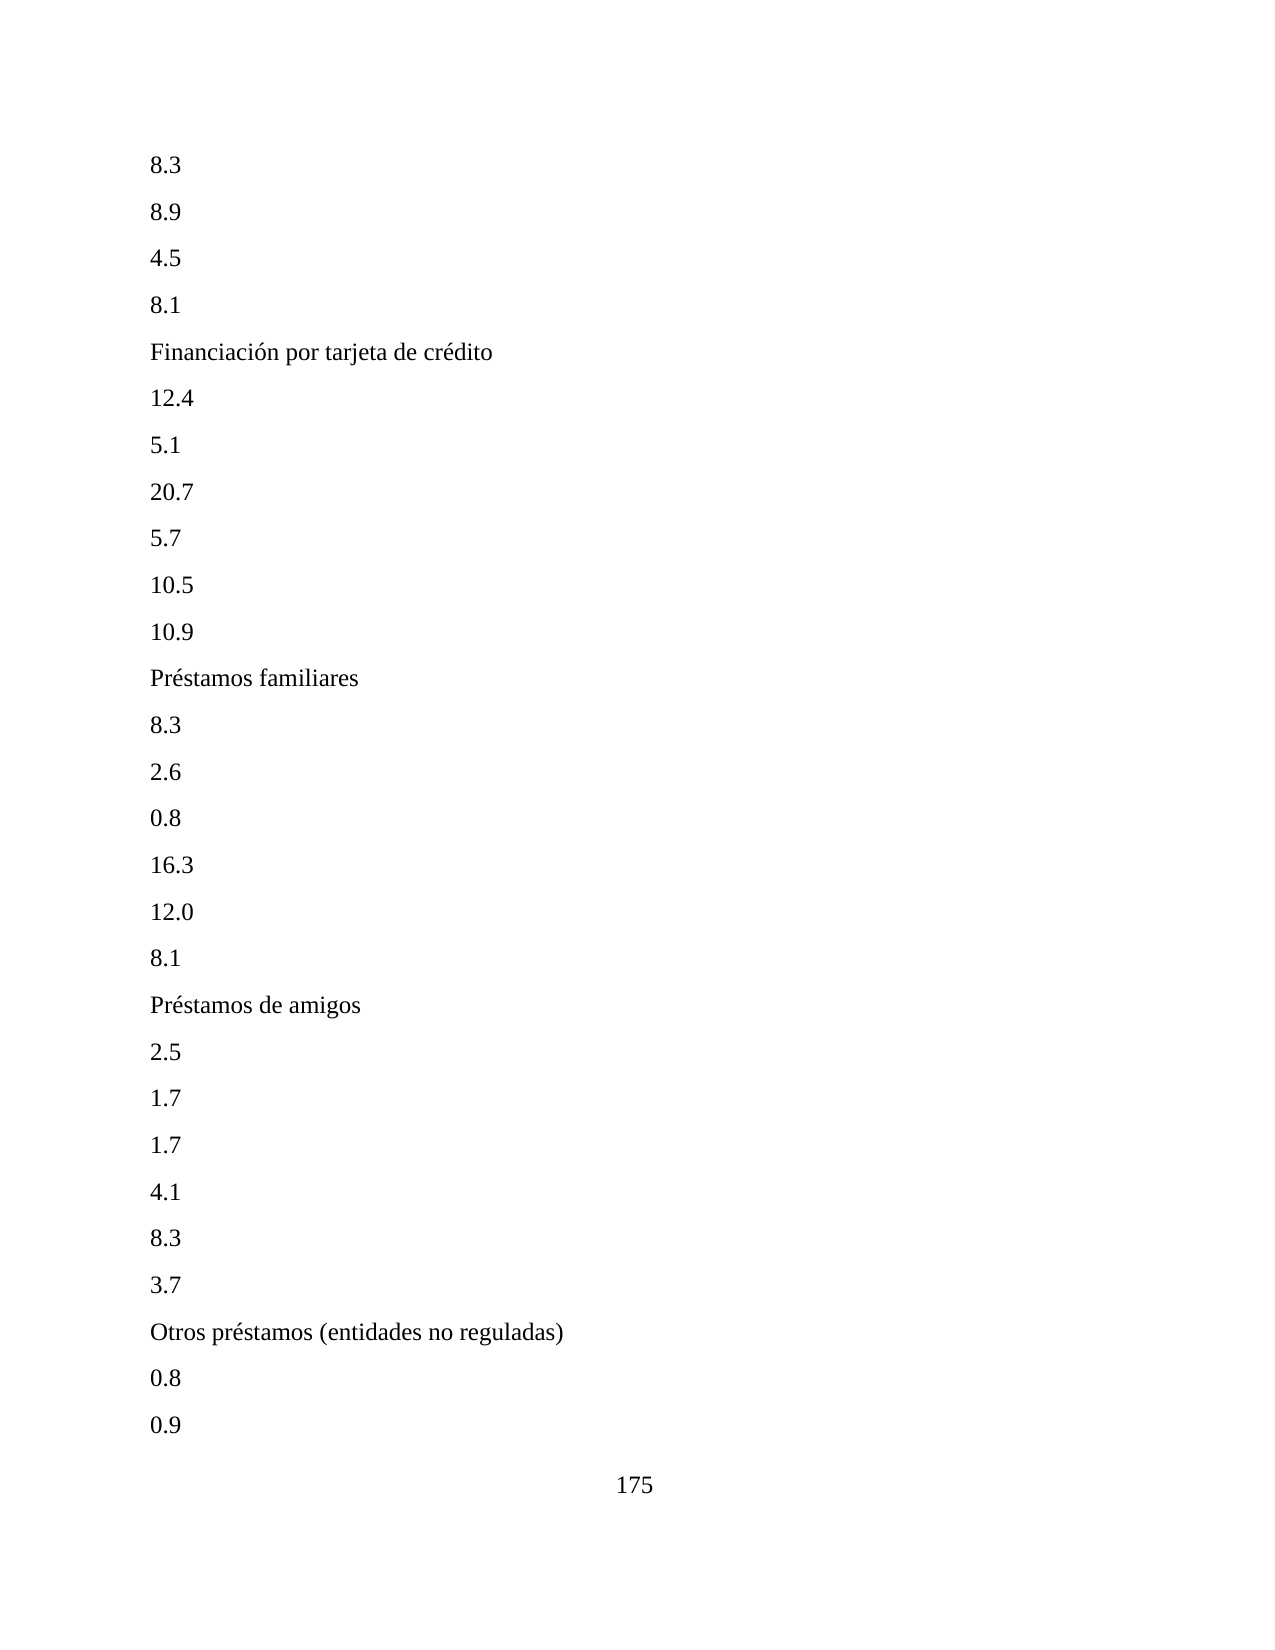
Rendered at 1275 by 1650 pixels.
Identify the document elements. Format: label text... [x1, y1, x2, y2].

text 10.9 [150, 617, 1125, 645]
text 5.1 [150, 430, 1125, 459]
text 2.6 [150, 757, 1125, 785]
text 16.3 [150, 850, 1125, 879]
text 1.7 [150, 1083, 1125, 1112]
text 8.1 [150, 290, 1125, 319]
text Otros préstamos (entidades no reguladas) [150, 1317, 1125, 1345]
text 1.7 [150, 1130, 1125, 1159]
text 8.3 [150, 1223, 1125, 1252]
text 12.0 [150, 897, 1125, 925]
text 2.5 [150, 1037, 1125, 1065]
text 8.9 [150, 197, 1125, 225]
text 3.7 [150, 1270, 1125, 1299]
text 0.9 [150, 1410, 1125, 1439]
text 8.3 [150, 150, 1125, 179]
text Préstamos de amigos [150, 990, 1125, 1019]
text 5.7 [150, 523, 1125, 552]
text 0.8 [150, 1363, 1125, 1392]
text 8.1 [150, 943, 1125, 972]
text 4.5 [150, 243, 1125, 272]
text Financiación por tarjeta de crédito [150, 337, 1125, 365]
text 12.4 [150, 383, 1125, 412]
text 20.7 [150, 477, 1125, 505]
text 10.5 [150, 570, 1125, 599]
text 0.8 [150, 803, 1125, 832]
text 4.1 [150, 1177, 1125, 1205]
text Préstamos familiares [150, 663, 1125, 692]
text 8.3 [150, 710, 1125, 739]
